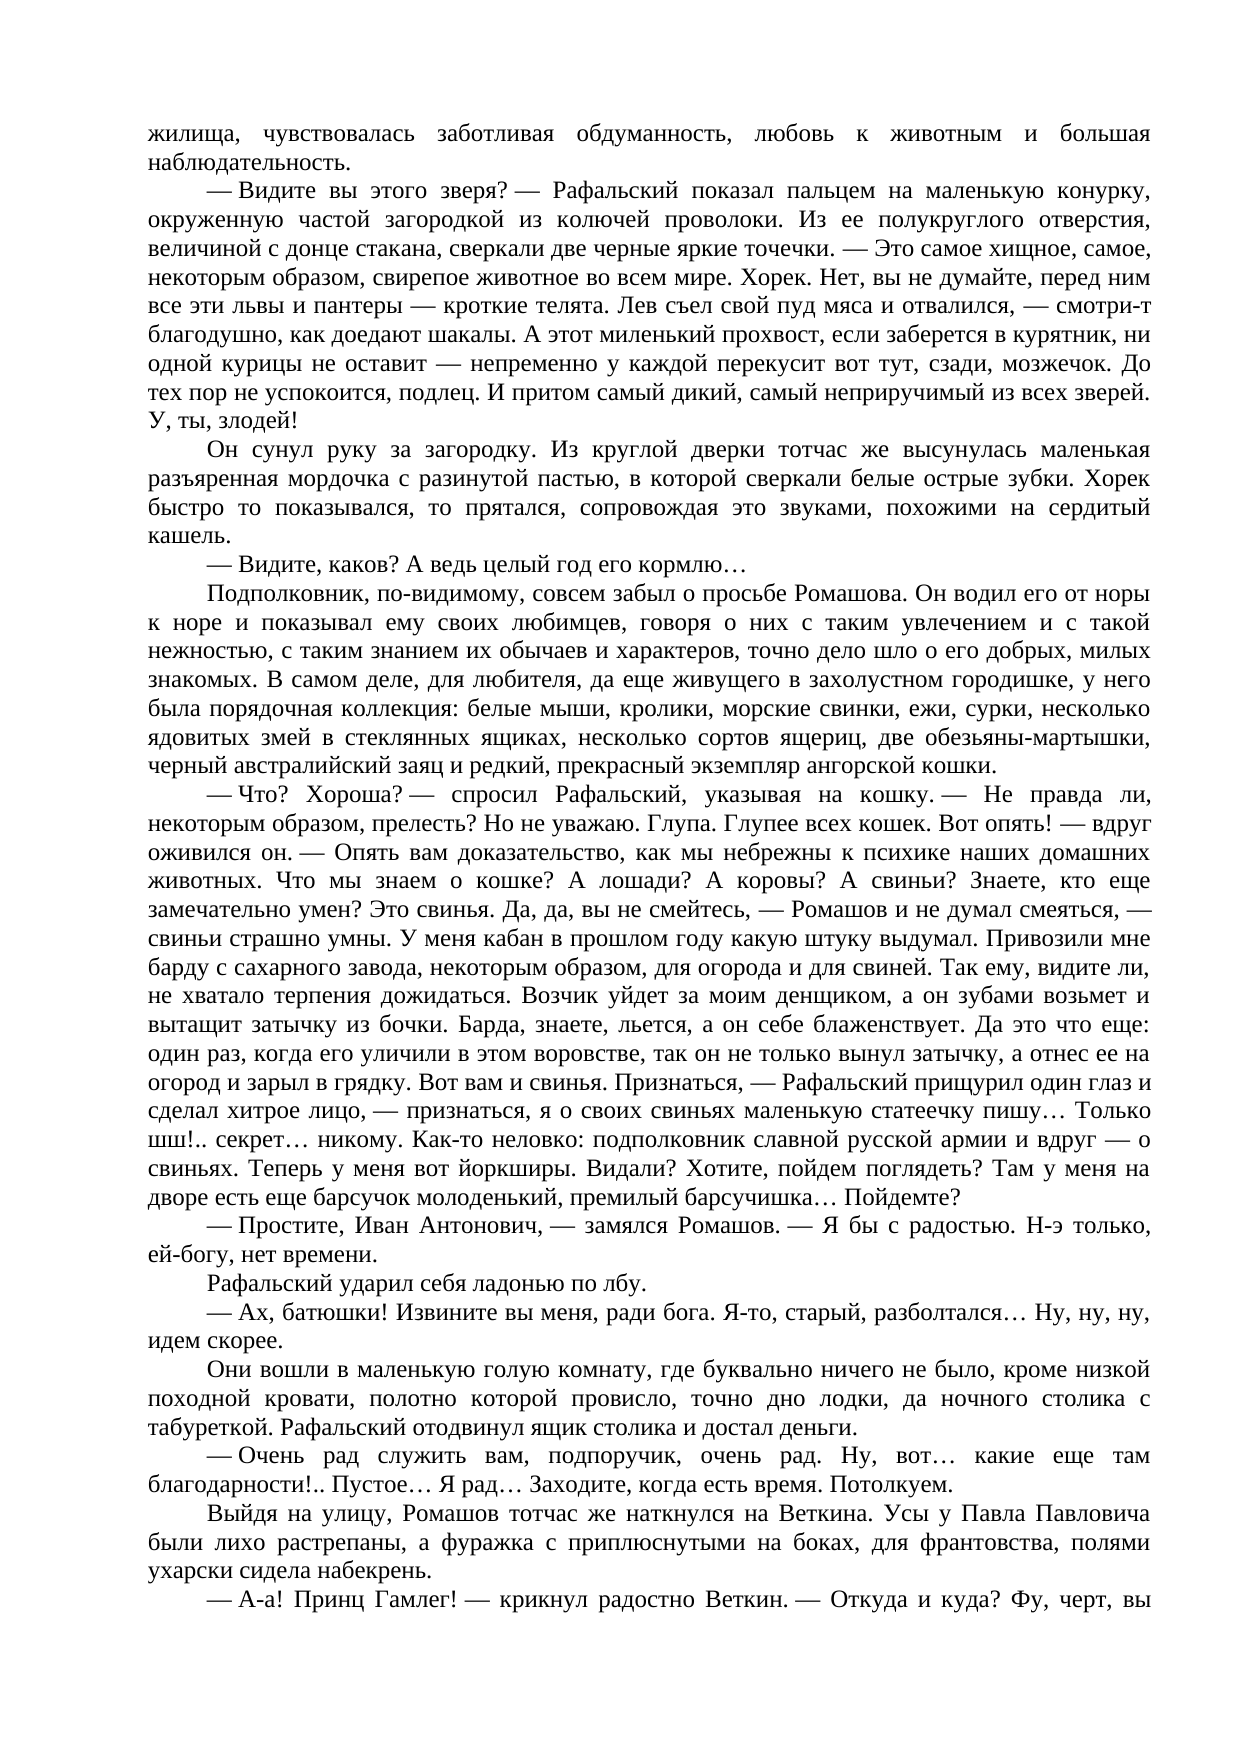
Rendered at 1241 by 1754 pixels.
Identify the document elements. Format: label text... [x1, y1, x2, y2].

text — Видите, каков? А ведь целый год его кормлю… [148, 549, 1152, 578]
text Подполковник, по-видимому, совсем забыл о просьбе Ромашова. Он водил его от норы к норе и показывал ему своих любимцев, говоря о них с таким увлечением и с такой нежностью, с таким знанием их обычаев и характеров, точно дело шло о его добрых, милых знакомых. В самом деле, для любителя, да еще живущего в захолустном городишке, у него была порядочная коллекция: белые мыши, кролики, морские свинки, ежи, сурки, несколько ядовитых змей в стеклянных ящиках, несколько сортов ящериц, две обезьяны-мартышки, черный австралийский заяц и редкий, прекрасный экземпляр ангорской кошки. [148, 578, 1152, 779]
text Рафальский ударил себя ладонью по лбу. [148, 1268, 1152, 1297]
text — Простите, Иван Антонович, — замялся Ромашов. — Я бы с радостью. Н-э только, ей-богу, нет времени. [148, 1211, 1152, 1268]
text — Видите вы этого зверя? — Рафальский показал пальцем на маленькую конурку, окруженную частой загородкой из колючей проволоки. Из ее полукруглого отверстия, величиной с донце стакана, сверкали две черные яркие точечки. — Это самое хищное, самое, некоторым образом, свирепое животное во всем мире. Хорек. Нет, вы не думайте, перед ним все эти львы и пантеры — кроткие телята. Лев съел свой пуд мяса и отвалился, — смотри-т благодушно, как доедают шакалы. А этот миленький прохвост, если заберется в курятник, ни одной курицы не оставит — непременно у каждой перекусит вот тут, сзади, мозжечок. До тех пор не успокоится, подлец. И притом самый дикий, самый неприручимый из всех зверей. У, ты, злодей! [148, 176, 1152, 434]
text — Ах, батюшки! Извините вы меня, ради бога. Я-то, старый, разболтался… Ну, ну, ну, идем скорее. [148, 1297, 1152, 1354]
text жилища, чувствовалась заботливая обдуманность, любовь к животным и большая наблюдательность. [148, 118, 1152, 176]
text Они вошли в маленькую голую комнату, где буквально ничего не было, кроме низкой походной кровати, полотно которой провисло, точно дно лодки, да ночного столика с табуреткой. Рафальский отодвинул ящик столика и достал деньги. [148, 1354, 1152, 1441]
text Он сунул руку за загородку. Из круглой дверки тотчас же высунулась маленькая разъяренная мордочка с разинутой пастью, в которой сверкали белые острые зубки. Хорек быстро то показывался, то прятался, сопровождая это звуками, похожими на сердитый кашель. [148, 434, 1152, 549]
text — Что? Хороша? — спросил Рафальский, указывая на кошку. — Не правда ли, некоторым образом, прелесть? Но не уважаю. Глупа. Глупее всех кошек. Вот опять! — вдруг оживился он. — Опять вам доказательство, как мы небрежны к психике наших домашних животных. Что мы знаем о кошке? А лошади? А коровы? А свиньи? Знаете, кто еще замечательно умен? Это свинья. Да, да, вы не смейтесь, — Ромашов и не думал смеяться, — свиньи страшно умны. У меня кабан в прошлом году какую штуку выдумал. Привозили мне барду с сахарного завода, некоторым образом, для огорода и для свиней. Так ему, видите ли, не хватало терпения дожидаться. Возчик уйдет за моим денщиком, а он зубами возьмет и вытащит затычку из бочки. Барда, знаете, льется, а он себе блаженствует. Да это что еще: один раз, когда его уличили в этом воровстве, так он не только вынул затычку, а отнес ее на огород и зарыл в грядку. Вот вам и свинья. Признаться, — Рафальский прищурил один глаз и сделал хитрое лицо, — признаться, я о своих свиньях маленькую статеечку пишу… Только шш!.. секрет… никому. Как-то неловко: подполковник славной русской армии и вдруг — о свиньях. Теперь у меня вот йоркширы. Видали? Хотите, пойдем поглядеть? Там у меня на дворе есть еще барсучок молоденький, премилый барсучишка… Пойдемте? [148, 779, 1152, 1211]
text — Очень рад служить вам, подпоручик, очень рад. Ну, вот… какие еще там благодарности!.. Пустое… Я рад… Заходите, когда есть время. Потолкуем. [148, 1441, 1152, 1498]
text — А-а! Принц Гамлег! — крикнул радостно Веткин. — Откуда и куда? Фу, черт, вы [148, 1584, 1152, 1613]
text Выйдя на улицу, Ромашов тотчас же наткнулся на Веткина. Усы у Павла Павловича были лихо растрепаны, а фуражка с приплюснутыми на боках, для франтовства, полями ухарски сидела набекрень. [148, 1498, 1152, 1584]
